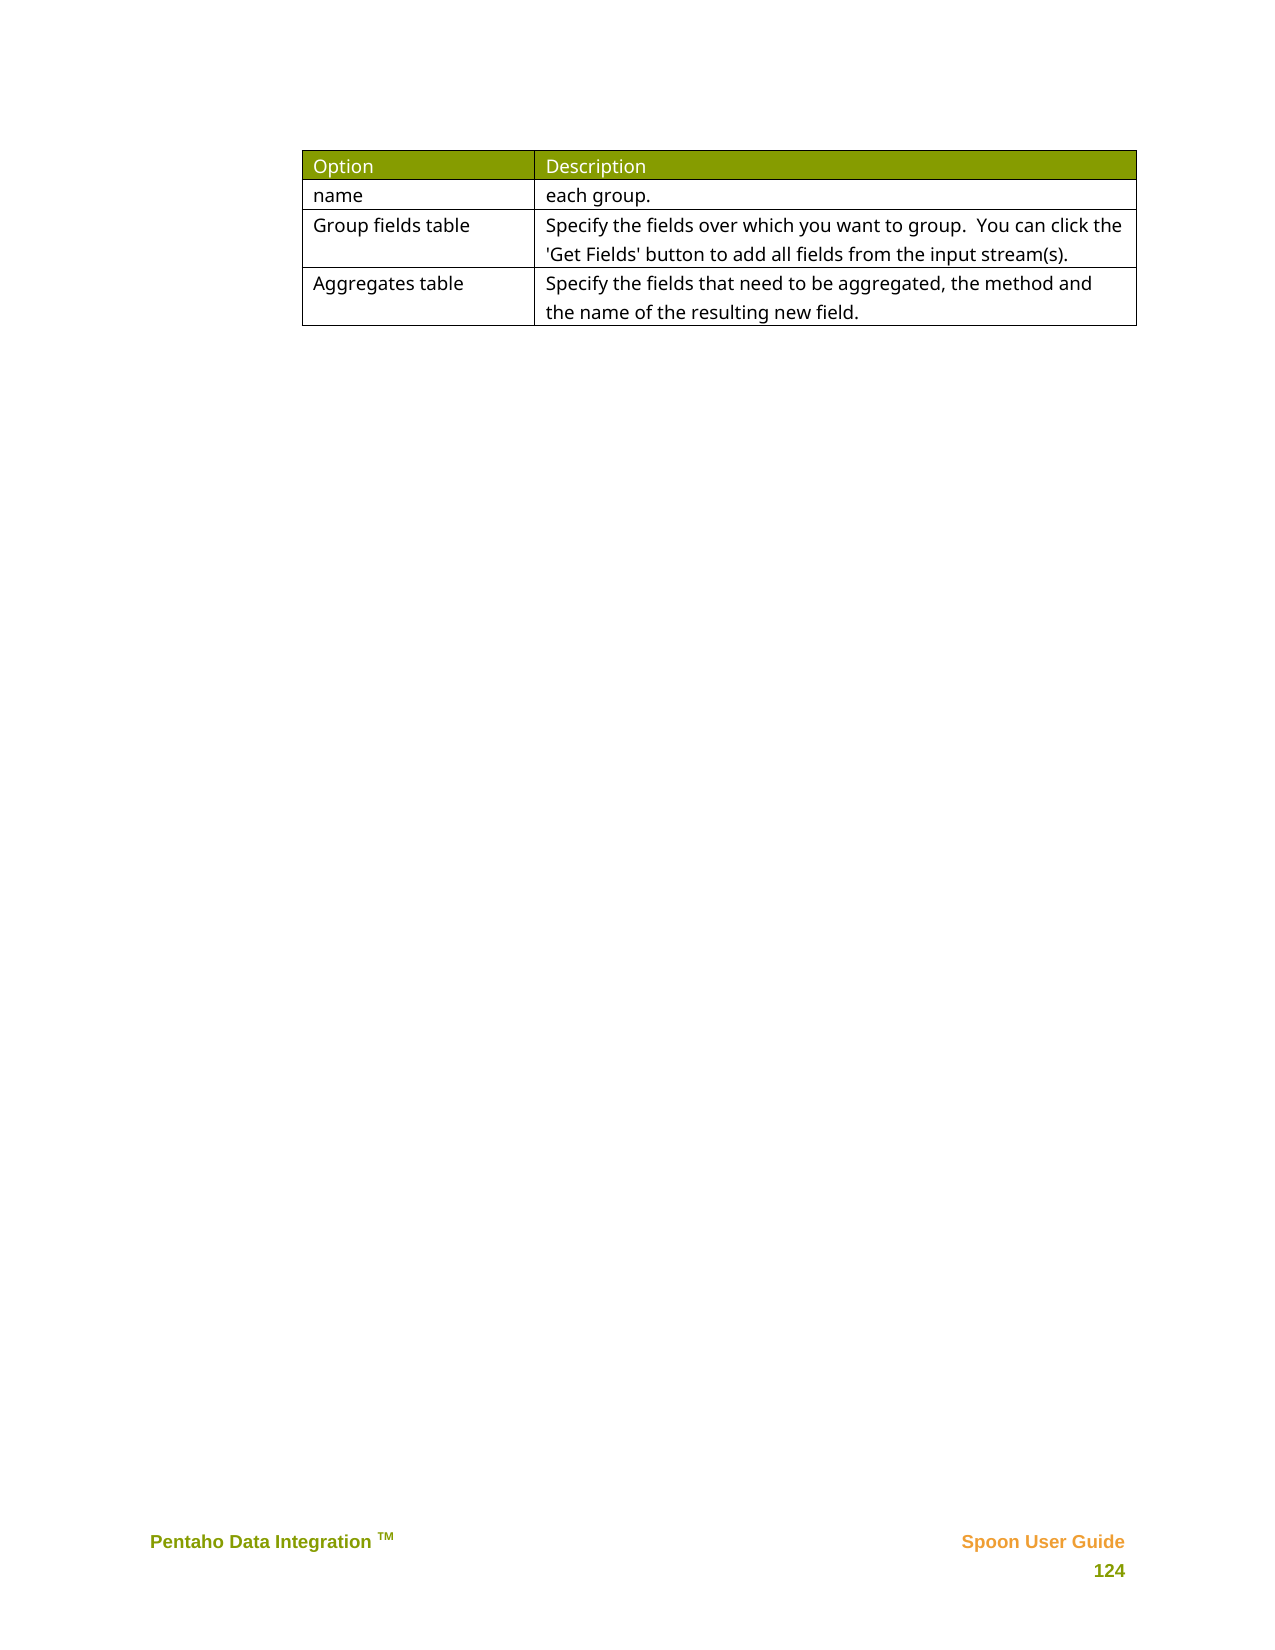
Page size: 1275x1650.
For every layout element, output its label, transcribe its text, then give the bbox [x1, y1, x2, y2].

table_cell name [303, 180, 534, 208]
table_cell Specify the fields over which you want to group. You can click the 'Get Fields' button to add all fields from the input stream(s). [535, 210, 1136, 267]
table_cell each group. [535, 180, 1136, 208]
table_header Option [303, 151, 534, 179]
table_cell Aggregates table [303, 268, 534, 325]
table_cell Group fields table [303, 210, 534, 267]
table_cell Specify the fields that need to be aggregated, the method and the name of the resulting new field. [535, 268, 1136, 325]
table_header Description [535, 151, 1136, 179]
